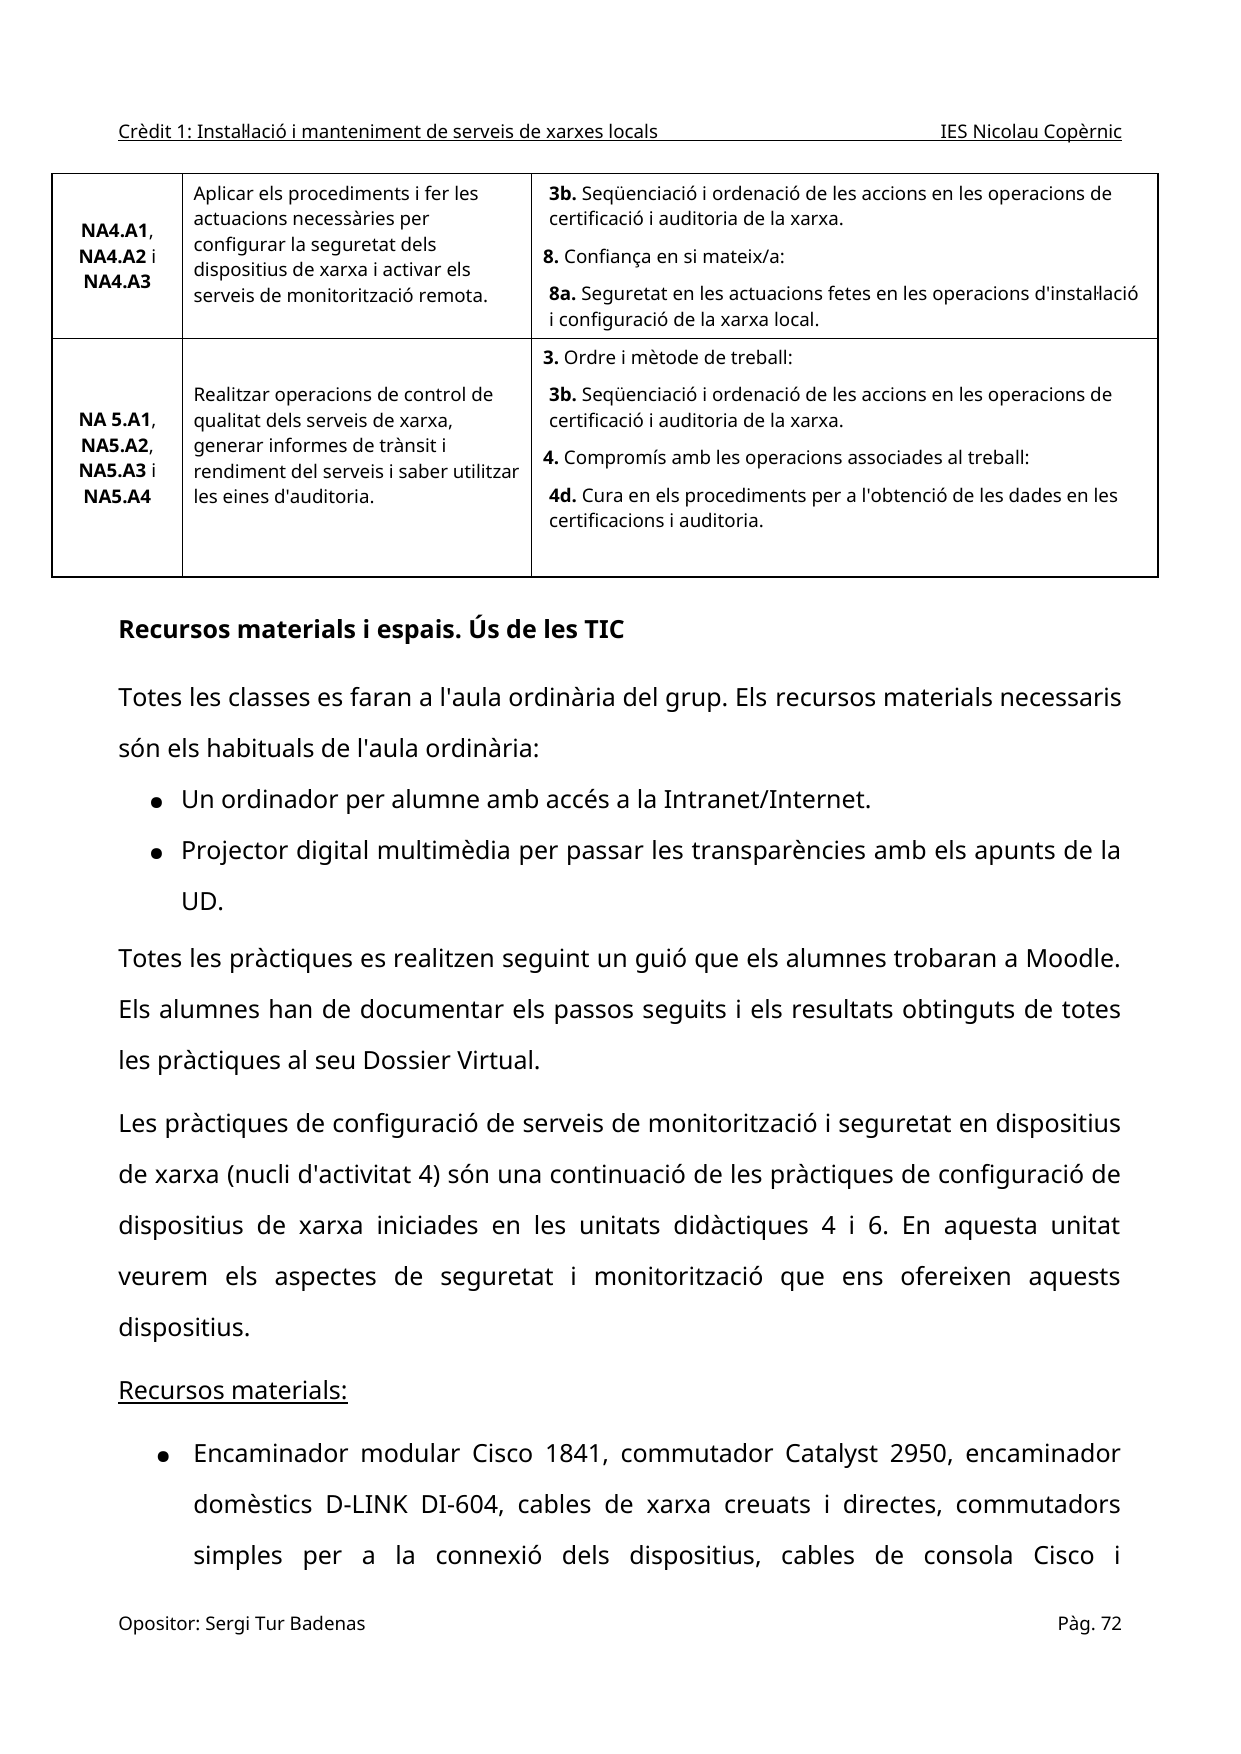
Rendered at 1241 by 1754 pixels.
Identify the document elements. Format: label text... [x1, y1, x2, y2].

table_cell Aplicar els procediments i fer les actuacions necessàries per configurar la seguretat dels dispositius de xarxa i activar els serveis de monitorització remota. [183, 174, 531, 337]
list Encaminador modular Cisco 1841, commutador Catalyst 2950, encaminador domèstics D-LINK DI-604, cables de xarxa creuats i directes, commutadors simples per a la connexió dels dispositius, cables de consola Cisco i [156, 1436, 1122, 1572]
text Totes les pràctiques es realitzen seguint un guió que els alumnes trobaran a Moodle. Els alumnes han de documentar els passos seguits i els resultats obtinguts de totes les pràctiques al seu Dossier Virtual. [118, 941, 1122, 1077]
text Recursos materials i espais. Ús de les TIC [118, 612, 1122, 646]
table_cell 3b. Seqüenciació i ordenació de les accions en les operacions de certificació i auditoria de la xarxa. 8. Confiança en si mateix/a: 8a. Seguretat en les actuacions fetes en les operacions d'instal·lació i configuració de la xarxa local. [532, 174, 1157, 337]
text Les pràctiques de configuració de serveis de monitorització i seguretat en dispositius de xarxa (nucli d'activitat 4) són una continuació de les pràctiques de configuració de dispositius de xarxa iniciades en les unitats didàctiques 4 i 6. En aquesta unitat veurem els aspectes de seguretat i monitorització que ens ofereixen aquests dispositius. [118, 1106, 1122, 1344]
table_cell Realitzar operacions de control de qualitat dels serveis de xarxa, generar informes de trànsit i rendiment del serveis i saber utilitzar les eines d'auditoria. [183, 339, 531, 576]
list Un ordinador per alumne amb accés a la Intranet/Internet. [149, 782, 1122, 816]
text Totes les classes es faran a l'aula ordinària del grup. Els recursos materials necessaris són els habituals de l'aula ordinària: [118, 680, 1122, 765]
table_cell NA4.A1, NA4.A2 i NA4.A3 [53, 174, 182, 337]
text Recursos materials: [118, 1373, 1122, 1407]
list Projector digital multimèdia per passar les transparències amb els apunts de la UD. [149, 833, 1122, 918]
table_cell NA 5.A1, NA5.A2, NA5.A3 i NA5.A4 [53, 339, 182, 576]
table_cell 3. Ordre i mètode de treball: 3b. Seqüenciació i ordenació de les accions en les operacions de certificació i auditoria de la xarxa. 4. Compromís amb les operacions associades al treball: 4d. Cura en els procediments per a l'obtenció de les dades en les certificacions i auditoria. [532, 339, 1157, 576]
